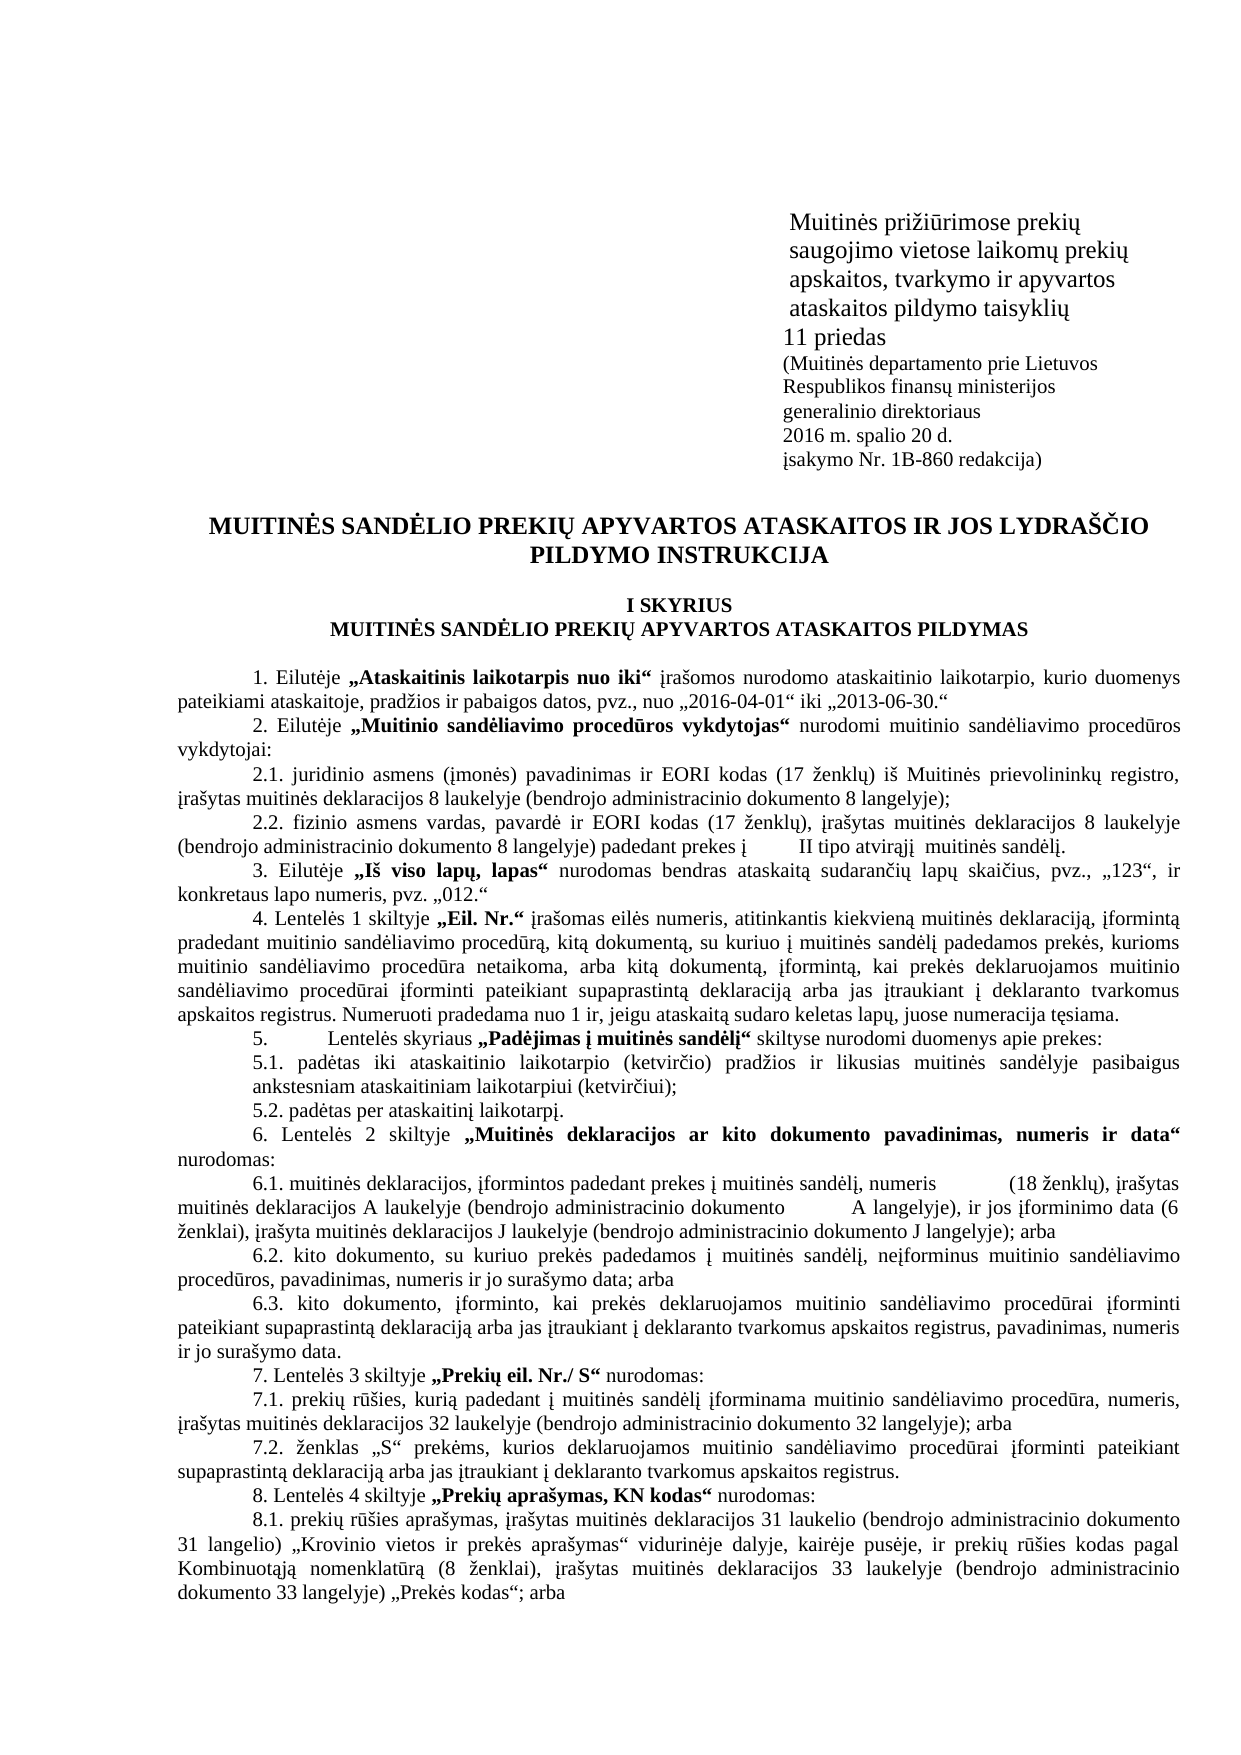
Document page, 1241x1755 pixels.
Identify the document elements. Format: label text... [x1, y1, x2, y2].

text 6. Lentelės 2 skiltyje „Muitinės deklaracijos ar kito dokumento pavadinimas, numeris ir data“ nurodomas: [177, 1122, 1181, 1171]
text (Muitinės departamento prie Lietuvos [783, 350, 1181, 374]
text I SKYRIUS [177, 593, 1181, 617]
text 4. Lentelės 1 skiltyje „Eil. Nr.“ įrašomas eilės numeris, atitinkantis kiekvieną muitinės deklaraciją, įformintą pradedant muitinio sandėliavimo procedūrą, kitą dokumentą, su kuriuo į muitinės sandėlį padedamos prekės, kurioms muitinio sandėliavimo procedūra netaikoma, arba kitą dokumentą, įformintą, kai prekės deklaruojamos muitinio sandėliavimo procedūrai įforminti pateikiant supaprastintą deklaraciją arba jas įtraukiant į deklaranto tvarkomus apskaitos registrus. Numeruoti pradedama nuo 1 ir, jeigu ataskaitą sudaro keletas lapų, juose numeracija tęsiama. [177, 906, 1181, 1026]
text 5.2. padėtas per ataskaitinį laikotarpį. [177, 1098, 1181, 1122]
text 1. Eilutėje „Ataskaitinis laikotarpis nuo iki“ įrašomos nurodomo ataskaitinio laikotarpio, kurio duomenys pateikiami ataskaitoje, pradžios ir pabaigos datos, pvz., nuo „2016-04-01“ iki „2013-06-30.“ [177, 665, 1181, 713]
text 8.1. prekių rūšies aprašymas, įrašytas muitinės deklaracijos 31 laukelio (bendrojo administracinio dokumento 31 langelio) „Krovinio vietos ir prekės aprašymas“ vidurinėje dalyje, kairėje pusėje, ir prekių rūšies kodas pagal Kombinuotąją nomenklatūrą (8 ženklai), įrašytas muitinės deklaracijos 33 laukelyje (bendrojo administracinio dokumento 33 langelyje) „Prekės kodas“; arba [177, 1507, 1181, 1604]
text 2. Eilutėje „Muitinio sandėliavimo procedūros vykdytojas“ nurodomi muitinio sandėliavimo procedūros vykdytojai: [177, 713, 1181, 761]
text MUITINĖS SANDĖLIO PREKIŲ APYVARTOS ATASKAITOS IR JOS LYDRAŠČIO PILDYMO INSTRUKCIJA [177, 511, 1181, 569]
text saugojimo vietose laikomų prekių [783, 235, 1181, 264]
text Muitinės prižiūrimose prekių [783, 207, 1181, 235]
text 6.3. kito dokumento, įforminto, kai prekės deklaruojamos muitinio sandėliavimo procedūrai įforminti pateikiant supaprastintą deklaraciją arba jas įtraukiant į deklaranto tvarkomus apskaitos registrus, pavadinimas, numeris ir jo surašymo data. [177, 1291, 1181, 1363]
text MUITINĖS SANDĖLIO PREKIŲ APYVARTOS ATASKAITOS PILDYMAS [177, 617, 1181, 641]
text 7.2. ženklas „S“ prekėms, kurios deklaruojamos muitinio sandėliavimo procedūrai įforminti pateikiant supaprastintą deklaraciją arba jas įtraukiant į deklaranto tvarkomus apskaitos registrus. [177, 1435, 1181, 1483]
text įsakymo Nr. 1B-860 redakcija) [783, 447, 1181, 471]
text 8. Lentelės 4 skiltyje „Prekių aprašymas, KN kodas“ nurodomas: [177, 1483, 1181, 1507]
text 5. Lentelės skyriaus „Padėjimas į muitinės sandėlį“ skiltyse nurodomi duomenys apie prekes: [177, 1026, 1181, 1050]
text 5.1. padėtas iki ataskaitinio laikotarpio (ketvirčio) pradžios ir likusias muitinės sandėlyje pasibaigus ankstesniam ataskaitiniam laikotarpiui (ketvirčiui); [252, 1050, 1181, 1098]
text 2.2. fizinio asmens vardas, pavardė ir EORI kodas (17 ženklų), įrašytas muitinės deklaracijos 8 laukelyje (bendrojo administracinio dokumento 8 langelyje) padedant prekes į II tipo atvirąjį muitinės sandėlį. [177, 809, 1181, 858]
text 3. Eilutėje „Iš viso lapų, lapas“ nurodomas bendras ataskaitą sudarančių lapų skaičius, pvz., „123“, ir konkretaus lapo numeris, pvz. „012.“ [177, 858, 1181, 906]
text 6.1. muitinės deklaracijos, įformintos padedant prekes į muitinės sandėlį, numeris (18 ženklų), įrašytas muitinės deklaracijos A laukelyje (bendrojo administracinio dokumento A langelyje), ir jos įforminimo data (6 ženklai), įrašyta muitinės deklaracijos J laukelyje (bendrojo administracinio dokumento J langelyje); arba [177, 1171, 1181, 1243]
text ataskaitos pildymo taisyklių [783, 293, 1181, 322]
text Respublikos finansų ministerijos [783, 374, 1181, 398]
text generalinio direktoriaus [783, 398, 1181, 423]
text 2016 m. spalio 20 d. [783, 423, 1181, 447]
text 6.2. kito dokumento, su kuriuo prekės padedamos į muitinės sandėlį, neįforminus muitinio sandėliavimo procedūros, pavadinimas, numeris ir jo surašymo data; arba [177, 1243, 1181, 1291]
text 7.1. prekių rūšies, kurią padedant į muitinės sandėlį įforminama muitinio sandėliavimo procedūra, numeris, įrašytas muitinės deklaracijos 32 laukelyje (bendrojo administracinio dokumento 32 langelyje); arba [177, 1387, 1181, 1435]
text 7. Lentelės 3 skiltyje „Prekių eil. Nr./ S“ nurodomas: [177, 1363, 1181, 1387]
text apskaitos, tvarkymo ir apyvartos [783, 264, 1181, 293]
text 11 priedas [783, 322, 1181, 350]
text 2.1. juridinio asmens (įmonės) pavadinimas ir EORI kodas (17 ženklų) iš Muitinės prievolininkų registro, įrašytas muitinės deklaracijos 8 laukelyje (bendrojo administracinio dokumento 8 langelyje); [177, 761, 1181, 809]
